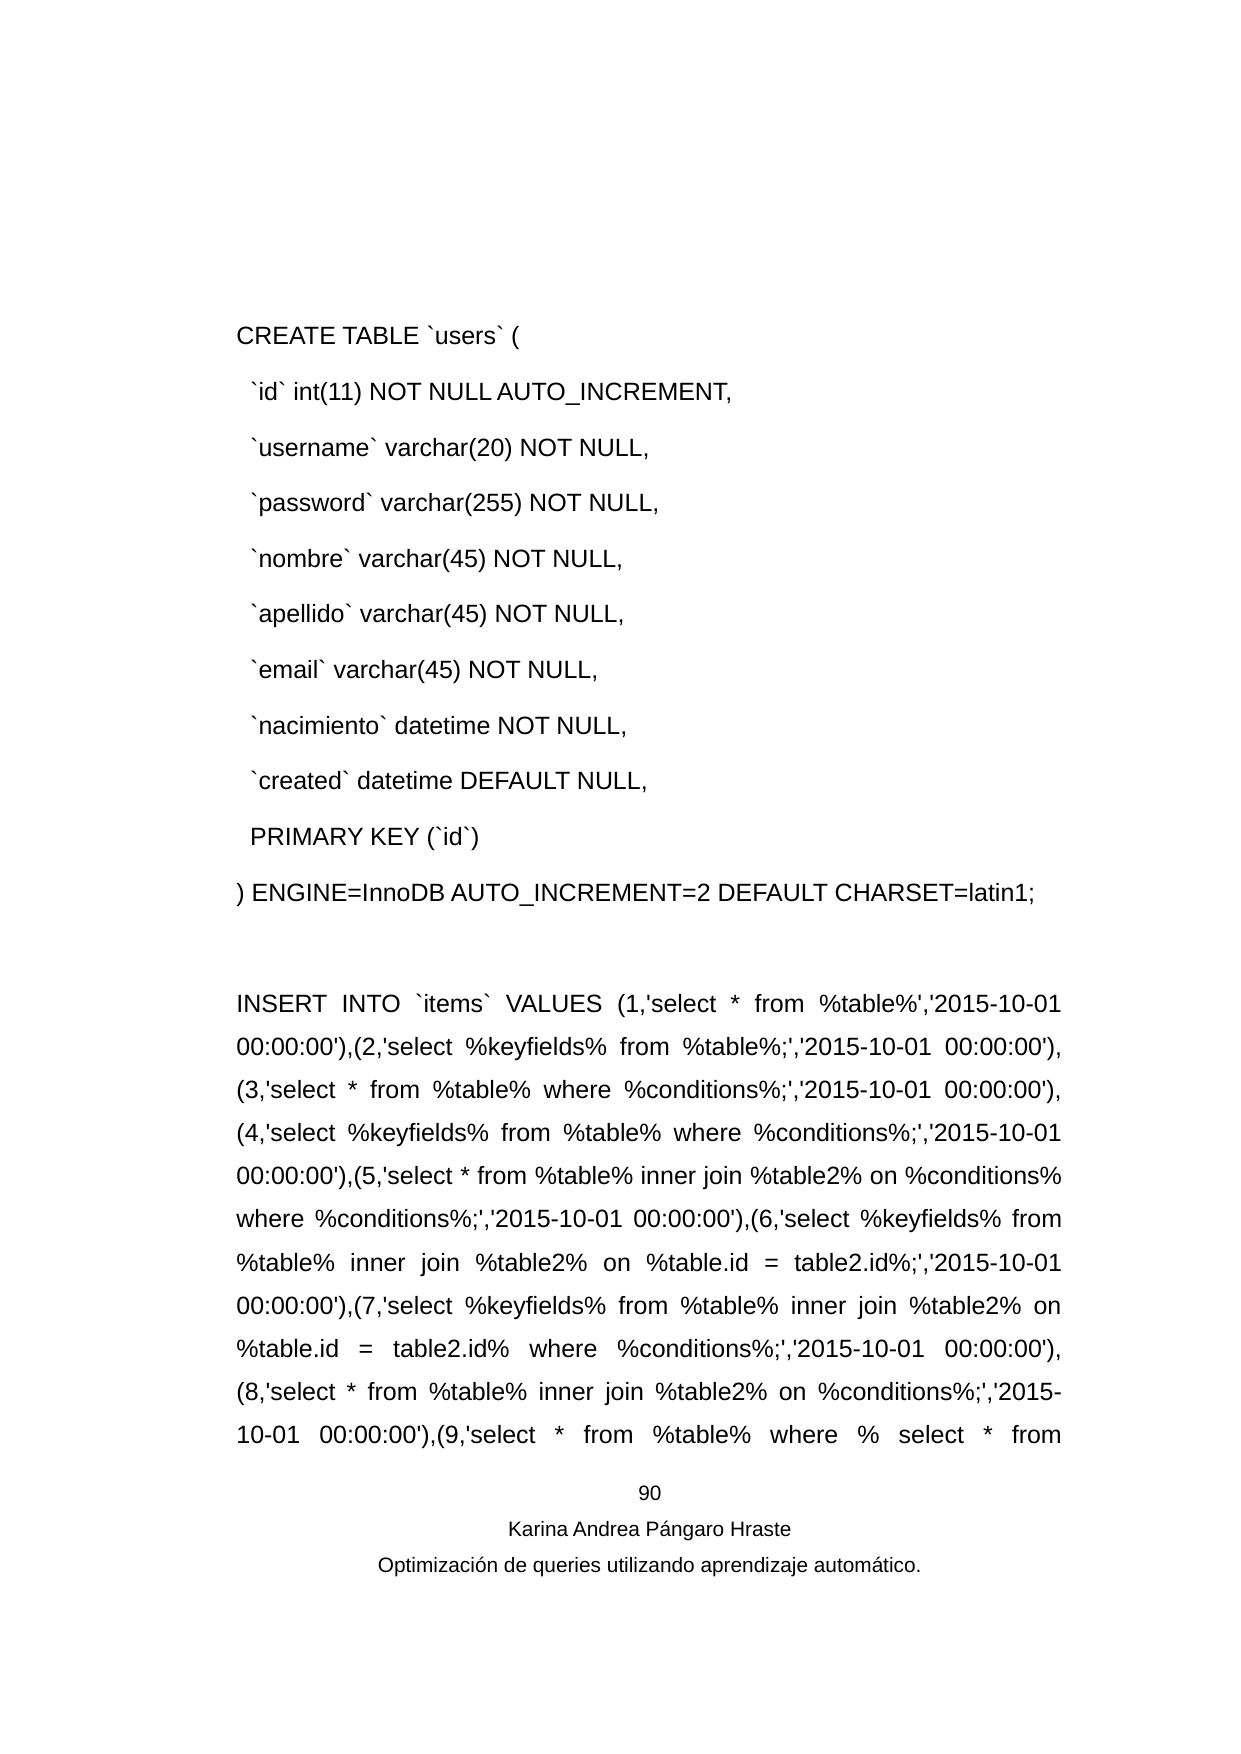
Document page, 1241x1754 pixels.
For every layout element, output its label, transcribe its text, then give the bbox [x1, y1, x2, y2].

text `apellido` varchar(45) NOT NULL, [236, 599, 1063, 628]
text `email` varchar(45) NOT NULL, [236, 655, 1063, 684]
text `password` varchar(255) NOT NULL, [236, 488, 1063, 517]
text `nombre` varchar(45) NOT NULL, [236, 544, 1063, 573]
text `nacimiento` datetime NOT NULL, [236, 711, 1063, 739]
text `username` varchar(20) NOT NULL, [236, 433, 1063, 461]
text CREATE TABLE `users` ( [236, 321, 1063, 350]
text ) ENGINE=InnoDB AUTO_INCREMENT=2 DEFAULT CHARSET=latin1; [236, 878, 1063, 906]
text `id` int(11) NOT NULL AUTO_INCREMENT, [236, 377, 1063, 406]
text PRIMARY KEY (`id`) [236, 822, 1063, 851]
text INSERT INTO `items` VALUES (1,'select * from %table%','2015-10-01 00:00:00'),(2,'select %keyfields% from %table%;','2015-10-01 00:00:00'),(3,'select * from %table% where %conditions%;','2015-10-01 00:00:00'),(4,'select %keyfields% from %table% where %conditions%;','2015-10-01 00:00:00'),(5,'select * from %table% inner join %table2% on %conditions% where %conditions%;','2015-10-01 00:00:00'),(6,'select %keyfields% from %table% inner join %table2% on %table.id = table2.id%;','2015-10-01 00:00:00'),(7,'select %keyfields% from %table% inner join %table2% on %table.id = table2.id% where %conditions%;','2015-10-01 00:00:00'),(8,'select * from %table% inner join %table2% on %conditions%;','2015-10-01 00:00:00'),(9,'select * from %table% where % select * from [236, 989, 1063, 1449]
text `created` datetime DEFAULT NULL, [236, 766, 1063, 795]
